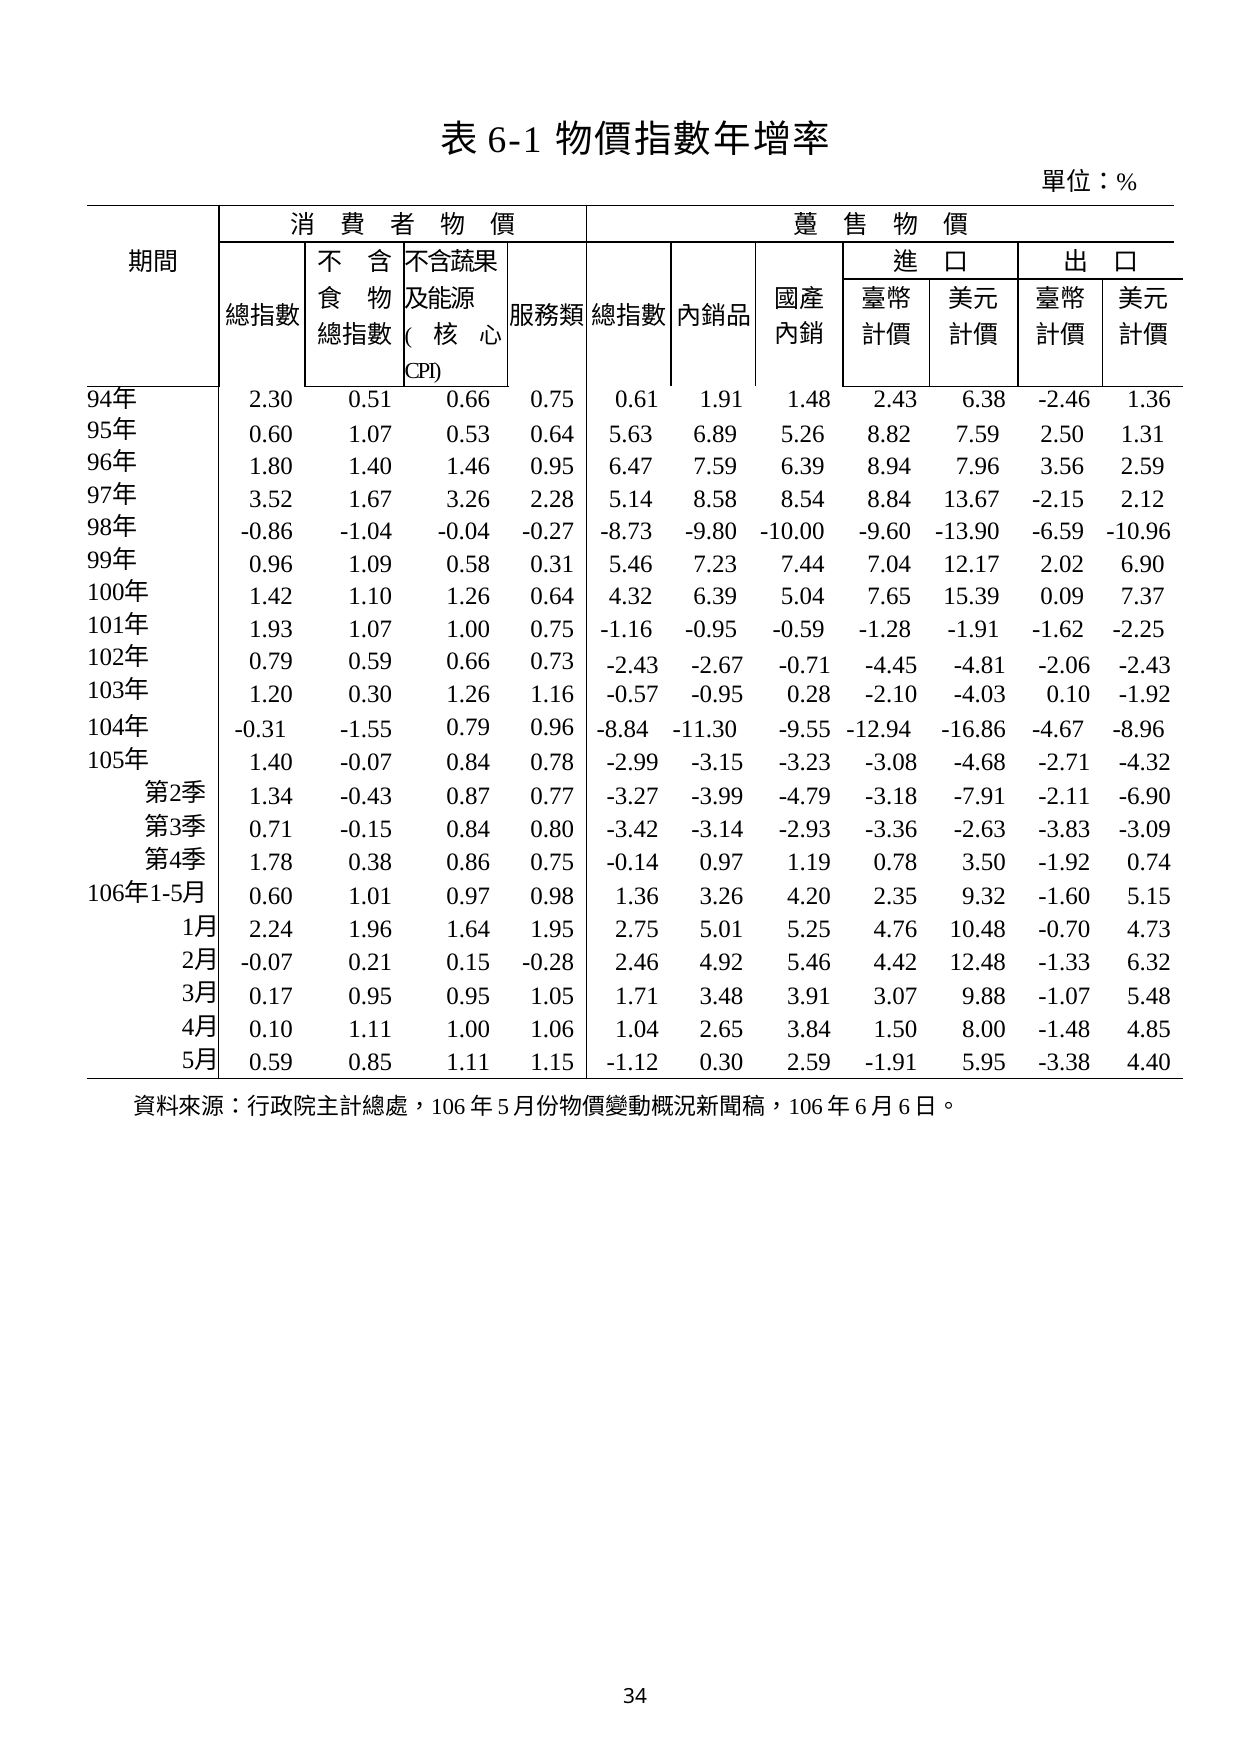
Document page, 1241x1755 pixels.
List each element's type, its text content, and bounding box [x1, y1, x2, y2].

table_cell -0.14 [587, 844, 671, 877]
table_cell 1.46 [404, 451, 508, 483]
table_cell -3.09 [1103, 811, 1183, 844]
table_cell 0.30 [671, 1044, 755, 1077]
table_cell 6.38 [929, 387, 1018, 418]
table_cell 1.16 [508, 678, 586, 711]
table_cell 1.09 [305, 548, 404, 581]
table_cell 0.17 [219, 978, 305, 1011]
table_cell 0.38 [305, 844, 404, 877]
table_cell 臺幣 計價 [1019, 280, 1102, 386]
table_cell 1.50 [843, 1011, 929, 1044]
table_cell -8.73 [587, 516, 671, 548]
table_cell 第3季 [87, 811, 218, 844]
table_cell 5.46 [587, 548, 671, 581]
table_cell -12.94 [843, 711, 929, 744]
table_cell -2.46 [1018, 387, 1102, 418]
table_cell -0.86 [219, 516, 305, 548]
table_cell -0.07 [219, 944, 305, 977]
table_cell -3.18 [843, 778, 929, 811]
table_cell 1.10 [305, 581, 404, 613]
table_cell 1.06 [508, 1011, 586, 1044]
table_cell -1.60 [1018, 878, 1102, 911]
table_cell 12.48 [929, 944, 1018, 977]
table_cell 2.59 [755, 1044, 843, 1077]
table_cell 1.34 [219, 778, 305, 811]
table_cell 0.97 [671, 844, 755, 877]
table_cell -6.90 [1103, 778, 1183, 811]
table_cell 2.12 [1103, 483, 1183, 516]
table_cell 服務類 [508, 243, 586, 386]
table_cell 0.53 [404, 418, 508, 451]
table_cell 2.46 [587, 944, 671, 977]
table_cell -7.91 [929, 778, 1018, 811]
table_cell 5.46 [755, 944, 843, 977]
table_cell 3.26 [671, 878, 755, 911]
table_cell 7.96 [929, 451, 1018, 483]
table_cell 0.95 [508, 451, 586, 483]
table_cell -0.31 [219, 711, 305, 744]
table_cell 3.07 [843, 978, 929, 1011]
table_cell 1.40 [219, 744, 305, 777]
table_cell 0.61 [587, 386, 671, 418]
table_cell -3.38 [1018, 1044, 1102, 1077]
table_cell 95年 [87, 418, 218, 451]
table_cell 4.76 [843, 911, 929, 944]
table_cell -2.43 [587, 646, 671, 678]
table_cell 5月 [87, 1044, 218, 1077]
table_cell 0.75 [508, 613, 586, 646]
table_cell 8.94 [843, 451, 929, 483]
table_cell 8.54 [755, 483, 843, 516]
table_cell 8.82 [843, 418, 929, 451]
table_cell 國產 內銷 [756, 243, 842, 386]
table_cell 0.86 [404, 844, 508, 877]
table_cell 8.84 [843, 483, 929, 516]
table_cell 0.85 [305, 1044, 404, 1077]
table_cell 5.01 [671, 911, 755, 944]
table_cell 1.71 [587, 978, 671, 1011]
table_cell 8.00 [929, 1011, 1018, 1044]
table_cell 98年 [87, 516, 218, 548]
table_cell -3.14 [671, 811, 755, 844]
table_cell -1.12 [587, 1044, 671, 1077]
table_cell 9.32 [929, 878, 1018, 911]
table_cell 4.85 [1103, 1011, 1183, 1044]
table_cell -4.45 [843, 646, 929, 678]
table_cell 1.26 [404, 581, 508, 613]
table_cell 7.37 [1103, 581, 1183, 613]
table_cell 7.23 [671, 548, 755, 581]
table_cell 0.59 [219, 1044, 305, 1077]
table_cell -4.68 [929, 744, 1018, 777]
table_cell 4.32 [587, 581, 671, 613]
table_cell 1.64 [404, 911, 508, 944]
table_cell 102年 [87, 646, 218, 678]
table_cell 6.39 [755, 451, 843, 483]
table_cell 0.73 [508, 646, 586, 678]
table_cell 0.60 [219, 418, 305, 451]
table_cell 5.48 [1103, 978, 1183, 1011]
table_cell 2.02 [1018, 548, 1102, 581]
table_cell 0.31 [508, 548, 586, 581]
table_cell 13.67 [929, 483, 1018, 516]
table_cell -3.23 [755, 744, 843, 777]
table_cell 1.48 [755, 386, 843, 418]
table_cell -9.55 [755, 711, 843, 744]
table_cell 0.95 [404, 978, 508, 1011]
table_cell 3月 [87, 978, 218, 1011]
table_cell 食 物 總指數 [306, 278, 403, 386]
table_cell 2.28 [508, 483, 586, 516]
table_cell 0.64 [508, 581, 586, 613]
table_cell -1.28 [843, 613, 929, 646]
table_cell 5.15 [1103, 878, 1183, 911]
table_cell -1.91 [843, 1044, 929, 1077]
table_cell -1.92 [1103, 678, 1183, 711]
table_header 消 費 者 物 價 [220, 206, 586, 241]
table_cell -10.00 [755, 516, 843, 548]
table_cell -16.86 [929, 711, 1018, 744]
text 資料來源：行政院主計總處，106年5月份物價變動概況新聞稿，106年6月6日。 [133, 1091, 1174, 1120]
table_cell 0.78 [508, 744, 586, 777]
table_cell 2.65 [671, 1011, 755, 1044]
table_cell 0.79 [219, 646, 305, 678]
table_cell 1.31 [1103, 418, 1183, 451]
table_cell 7.65 [843, 581, 929, 613]
table_cell -4.32 [1103, 744, 1183, 777]
table_cell 106年1-5月 [87, 878, 218, 911]
table_cell 0.84 [404, 811, 508, 844]
table_cell -2.11 [1018, 778, 1102, 811]
table_cell 1.42 [219, 581, 305, 613]
table_cell 美元 計價 [930, 280, 1017, 386]
table_cell -0.15 [305, 811, 404, 844]
text 表6-1 物價指數年增率 [133, 109, 1137, 164]
table_cell 101年 [87, 613, 218, 646]
table_cell 4.42 [843, 944, 929, 977]
table_cell -0.27 [508, 516, 586, 548]
table_cell 1.11 [305, 1011, 404, 1044]
table_cell -2.06 [1018, 646, 1102, 678]
table_cell -2.93 [755, 811, 843, 844]
table_cell 1.00 [404, 613, 508, 646]
table_cell 3.26 [404, 483, 508, 516]
table_cell 臺幣 計價 [844, 280, 929, 386]
table_cell -0.43 [305, 778, 404, 811]
table_cell -0.57 [587, 678, 671, 711]
table_cell -0.04 [404, 516, 508, 548]
table_cell 0.98 [508, 878, 586, 911]
table_cell 1.00 [404, 1011, 508, 1044]
table_cell 0.64 [508, 418, 586, 451]
table_cell 1.20 [219, 678, 305, 711]
table_cell -0.07 [305, 744, 404, 777]
table_cell 1.15 [508, 1044, 586, 1077]
table_cell -6.59 [1018, 516, 1102, 548]
table_cell 3.52 [219, 483, 305, 516]
table_cell 0.58 [404, 548, 508, 581]
table_cell 2.35 [843, 878, 929, 911]
table_cell 1.19 [755, 844, 843, 877]
table_cell 0.77 [508, 778, 586, 811]
table_cell 5.25 [755, 911, 843, 944]
table_cell 6.32 [1103, 944, 1183, 977]
table_cell -1.07 [1018, 978, 1102, 1011]
table_cell 不 含 [306, 243, 403, 278]
table_cell 5.63 [587, 418, 671, 451]
table_cell 美元 計價 [1103, 280, 1183, 386]
table_cell 7.59 [671, 451, 755, 483]
table_cell 4.92 [671, 944, 755, 977]
table_cell 4月 [87, 1011, 218, 1044]
table_cell 0.10 [1018, 678, 1102, 711]
table_cell 2.24 [219, 911, 305, 944]
table_cell 2.43 [843, 387, 929, 418]
table_cell 5.26 [755, 418, 843, 451]
table_cell 0.78 [843, 844, 929, 877]
table_cell 1.78 [219, 844, 305, 877]
table_cell 第4季 [87, 844, 218, 877]
table_cell 0.75 [508, 844, 586, 877]
table_cell -3.27 [587, 778, 671, 811]
table_cell -3.42 [587, 811, 671, 844]
table_cell 3.91 [755, 978, 843, 1011]
table_cell 7.04 [843, 548, 929, 581]
table_cell 3.84 [755, 1011, 843, 1044]
table_cell 6.90 [1103, 548, 1183, 581]
table_cell 4.20 [755, 878, 843, 911]
table_cell 0.30 [305, 678, 404, 711]
table_cell -9.80 [671, 516, 755, 548]
table_cell 2.59 [1103, 451, 1183, 483]
table_cell 1.36 [587, 878, 671, 911]
table_cell -2.15 [1018, 483, 1102, 516]
table_cell 0.51 [305, 387, 404, 418]
table_cell 1.26 [404, 678, 508, 711]
table_cell 5.14 [587, 483, 671, 516]
table_cell 2.30 [219, 386, 305, 418]
table_cell 5.95 [929, 1044, 1018, 1077]
table_cell 2.50 [1018, 418, 1102, 451]
table_cell 0.95 [305, 978, 404, 1011]
table_cell 1.01 [305, 878, 404, 911]
table_cell -8.96 [1103, 711, 1183, 744]
table_cell 10.48 [929, 911, 1018, 944]
text 單位：% [133, 164, 1137, 198]
table_cell 0.97 [404, 878, 508, 911]
table_cell -1.62 [1018, 613, 1102, 646]
table_cell 1.40 [305, 451, 404, 483]
table_cell 0.66 [404, 387, 508, 418]
table_cell 105年 [87, 744, 218, 777]
table_cell 0.71 [219, 811, 305, 844]
table_cell 5.04 [755, 581, 843, 613]
table_cell -1.48 [1018, 1011, 1102, 1044]
table_cell -0.70 [1018, 911, 1102, 944]
table_cell 1.36 [1103, 387, 1183, 418]
table_cell 3.48 [671, 978, 755, 1011]
table_cell 6.39 [671, 581, 755, 613]
table_cell -0.28 [508, 944, 586, 977]
table_cell 及能源 (核心 CPI) [405, 278, 507, 386]
table_header [87, 206, 218, 241]
table_cell -1.04 [305, 516, 404, 548]
table_cell -2.43 [1103, 646, 1183, 678]
table_cell 0.21 [305, 944, 404, 977]
table_cell 1.91 [671, 386, 755, 418]
table_cell -0.95 [671, 613, 755, 646]
table_cell 出 口 [1019, 241, 1183, 278]
table_cell -1.55 [305, 711, 404, 744]
table_header [1174, 205, 1183, 241]
table_cell 8.58 [671, 483, 755, 516]
table_cell -4.79 [755, 778, 843, 811]
table_cell 3.56 [1018, 451, 1102, 483]
table_cell 0.80 [508, 811, 586, 844]
table_cell -13.90 [929, 516, 1018, 548]
table_cell 1.80 [219, 451, 305, 483]
table_cell 不含蔬果 [405, 243, 507, 278]
table_cell 103年 [87, 678, 218, 711]
table_cell 0.09 [1018, 581, 1102, 613]
table_cell 0.28 [755, 678, 843, 711]
table_cell -1.92 [1018, 844, 1102, 877]
table_cell 1.07 [305, 418, 404, 451]
table_cell 96年 [87, 451, 218, 483]
table_cell 0.96 [219, 548, 305, 581]
table_cell 99年 [87, 548, 218, 581]
table_cell 2月 [87, 944, 218, 977]
table_cell -1.33 [1018, 944, 1102, 977]
table_cell 6.89 [671, 418, 755, 451]
table_cell 1.95 [508, 911, 586, 944]
table_cell -3.83 [1018, 811, 1102, 844]
table_cell 1.07 [305, 613, 404, 646]
table_cell 1.67 [305, 483, 404, 516]
table_cell -3.36 [843, 811, 929, 844]
table_cell 期間 [87, 241, 218, 278]
table_cell -2.10 [843, 678, 929, 711]
table_cell -0.95 [671, 678, 755, 711]
table_cell -2.71 [1018, 744, 1102, 777]
table_cell 104年 [87, 711, 218, 744]
table_cell 1.11 [404, 1044, 508, 1077]
table_cell -2.67 [671, 646, 755, 678]
table_cell -3.08 [843, 744, 929, 777]
table_cell 2.75 [587, 911, 671, 944]
table_cell -0.71 [755, 646, 843, 678]
table_cell -4.81 [929, 646, 1018, 678]
table_cell 0.79 [404, 711, 508, 744]
table_cell 7.44 [755, 548, 843, 581]
table_cell 7.59 [929, 418, 1018, 451]
table_cell 內銷品 [672, 243, 755, 386]
table_cell -0.59 [755, 613, 843, 646]
table_header 躉 售 物 價 [587, 206, 1174, 241]
table_cell 1.04 [587, 1011, 671, 1044]
table_cell -10.96 [1103, 516, 1183, 548]
table_cell -8.84 [587, 711, 671, 744]
table_cell 0.15 [404, 944, 508, 977]
table_cell -11.30 [671, 711, 755, 744]
table_cell -2.63 [929, 811, 1018, 844]
table_cell -4.03 [929, 678, 1018, 711]
table_cell -1.16 [587, 613, 671, 646]
table_cell 1.93 [219, 613, 305, 646]
table_cell 0.96 [508, 711, 586, 744]
table_cell -9.60 [843, 516, 929, 548]
table_cell 1.96 [305, 911, 404, 944]
table_cell 總指數 [587, 243, 670, 386]
table_cell 15.39 [929, 581, 1018, 613]
table_cell 第2季 [87, 778, 218, 811]
table_cell 12.17 [929, 548, 1018, 581]
table_cell 總指數 [220, 243, 304, 386]
table_cell 0.87 [404, 778, 508, 811]
table_cell 6.47 [587, 451, 671, 483]
table_cell 0.60 [219, 878, 305, 911]
table_cell 97年 [87, 483, 218, 516]
table_cell 0.66 [404, 646, 508, 678]
table_cell -2.99 [587, 744, 671, 777]
table_cell -3.99 [671, 778, 755, 811]
table_cell -3.15 [671, 744, 755, 777]
table_cell 94年 [87, 387, 218, 418]
table_cell 1月 [87, 911, 218, 944]
table_cell 1.05 [508, 978, 586, 1011]
table_cell 進 口 [844, 243, 1017, 278]
table_cell -2.25 [1103, 613, 1183, 646]
table_cell 0.10 [219, 1011, 305, 1044]
table_cell 0.84 [404, 744, 508, 777]
table_cell 4.73 [1103, 911, 1183, 944]
table_cell -4.67 [1018, 711, 1102, 744]
table_cell 0.75 [508, 386, 586, 418]
table_cell 4.40 [1103, 1044, 1183, 1077]
table_cell 9.88 [929, 978, 1018, 1011]
table_cell 0.59 [305, 646, 404, 678]
table_cell [87, 278, 218, 386]
table_cell 3.50 [929, 844, 1018, 877]
table_cell 100年 [87, 581, 218, 613]
table_cell -1.91 [929, 613, 1018, 646]
table_cell 0.74 [1103, 844, 1183, 877]
